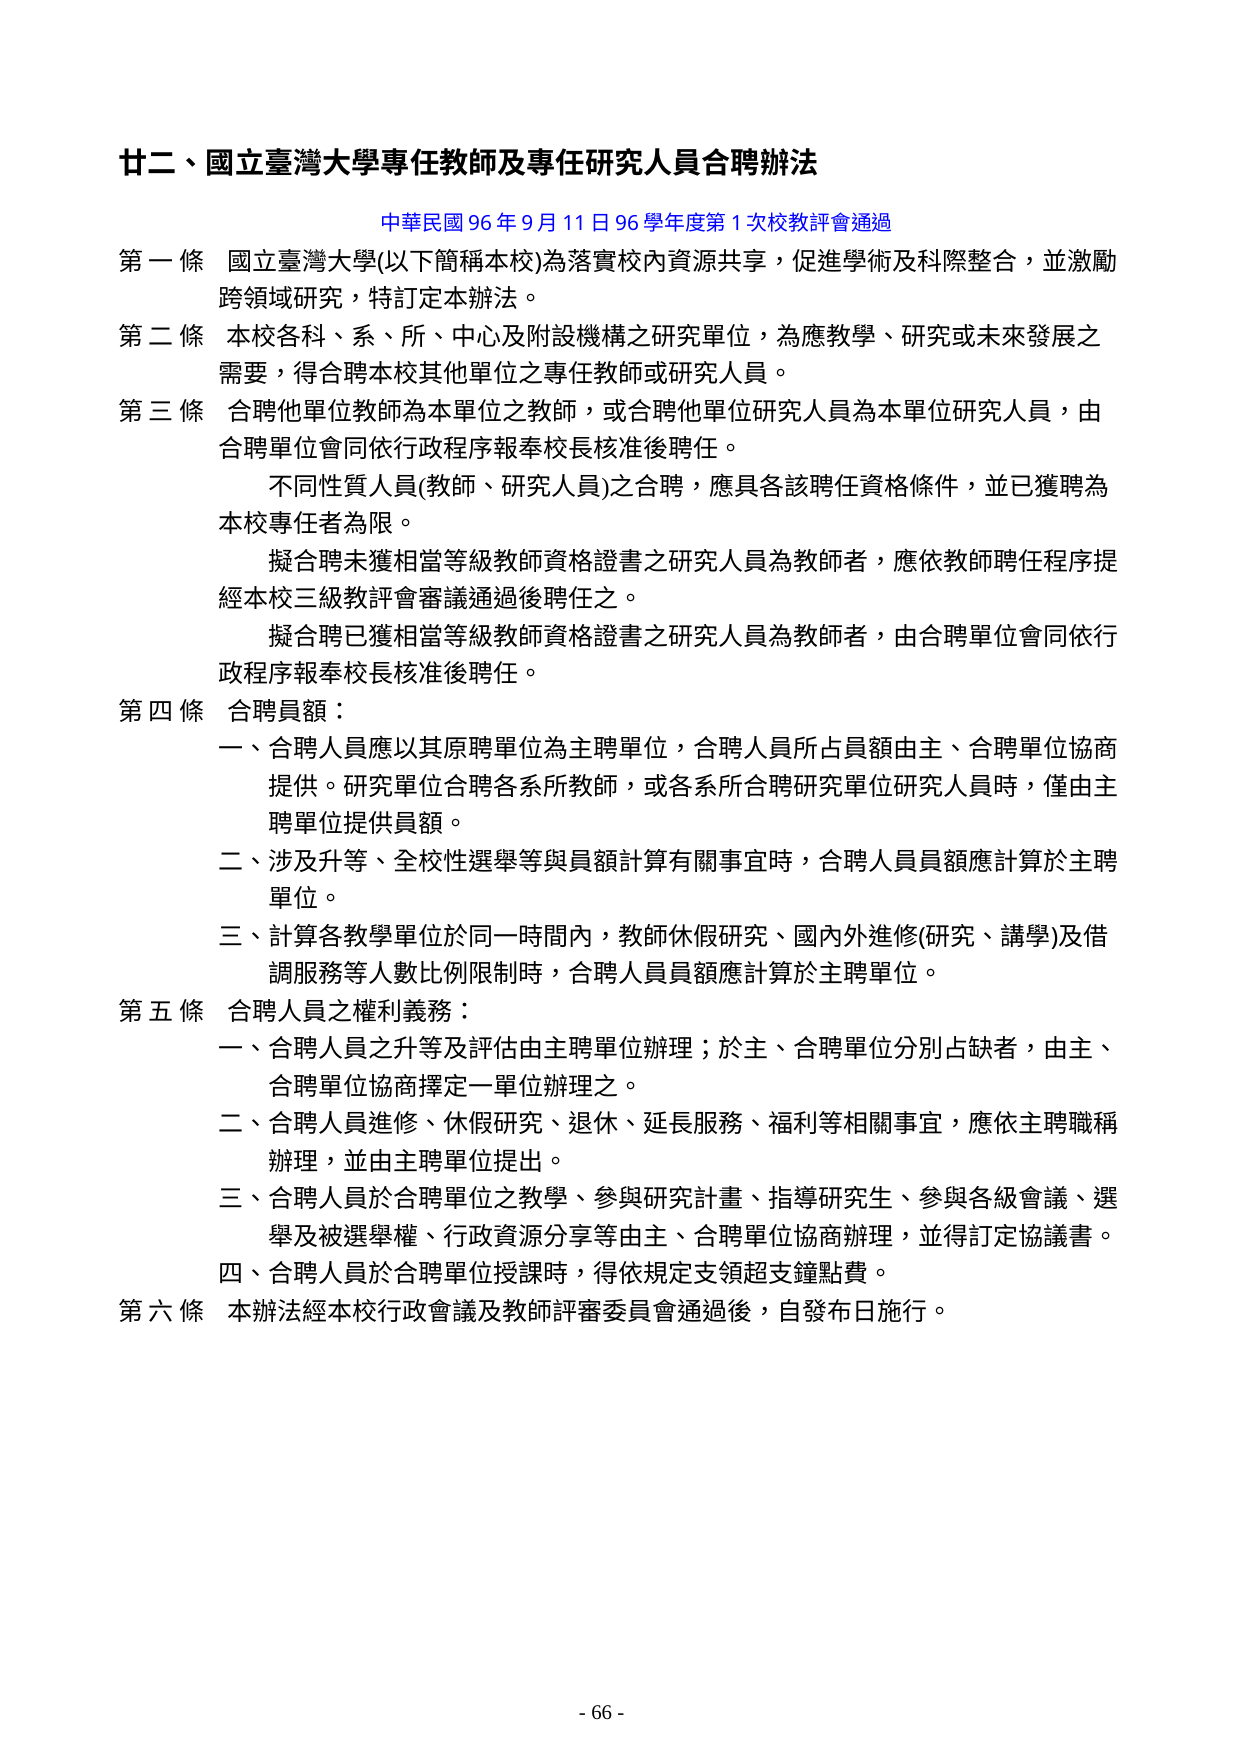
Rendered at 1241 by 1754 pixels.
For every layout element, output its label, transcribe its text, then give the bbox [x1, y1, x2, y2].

text 第 一 條 國立臺灣大學(以下簡稱本校)為落實校內資源共享，促進學術及科際整合，並激勵跨領域研究，特訂定本辦法。 [118, 240, 1122, 315]
text 第 三 條 合聘他單位教師為本單位之教師，或合聘他單位研究人員為本單位研究人員，由合聘單位會同依行政程序報奉校長核准後聘任。 [118, 390, 1122, 465]
text 第 二 條 本校各科、系、所、中心及附設機構之研究單位，為應教學、研究或未來發展之需要，得合聘本校其他單位之專任教師或研究人員。 [118, 315, 1122, 390]
text 一、合聘人員應以其原聘單位為主聘單位，合聘人員所占員額由主、合聘單位協商提供。研究單位合聘各系所教師，或各系所合聘研究單位研究人員時，僅由主聘單位提供員額。 [218, 728, 1122, 840]
text 二、涉及升等、全校性選舉等與員額計算有關事宜時，合聘人員員額應計算於主聘單位。 [218, 840, 1122, 915]
subtitle 廿二、國立臺灣大學專任教師及專任研究人員合聘辦法 [118, 124, 1122, 199]
text 擬合聘已獲相當等級教師資格證書之研究人員為教師者，由合聘單位會同依行政程序報奉校長核准後聘任。 [218, 615, 1122, 690]
text 第 五 條 合聘人員之權利義務： [118, 990, 1122, 1028]
text 第 四 條 合聘員額： [118, 690, 1122, 728]
text 不同性質人員(教師、研究人員)之合聘，應具各該聘任資格條件，並已獲聘為本校專任者為限。 [218, 465, 1122, 540]
text 中華民國96年9月11日96學年度第1次校教評會通過 [380, 203, 1122, 240]
text 擬合聘未獲相當等級教師資格證書之研究人員為教師者，應依教師聘任程序提經本校三級教評會審議通過後聘任之。 [218, 540, 1122, 615]
text 三、合聘人員於合聘單位之教學、參與研究計畫、指導研究生、參與各級會議、選舉及被選舉權、行政資源分享等由主、合聘單位協商辦理，並得訂定協議書。 [218, 1178, 1122, 1253]
text 三、計算各教學單位於同一時間內，教師休假研究、國內外進修(研究、講學)及借調服務等人數比例限制時，合聘人員員額應計算於主聘單位。 [218, 915, 1122, 990]
text 二、合聘人員進修、休假研究、退休、延長服務、福利等相關事宜，應依主聘職稱辦理，並由主聘單位提出。 [218, 1103, 1122, 1178]
text 四、合聘人員於合聘單位授課時，得依規定支領超支鐘點費。 [218, 1253, 1122, 1290]
text 一、合聘人員之升等及評估由主聘單位辦理；於主、合聘單位分別占缺者，由主、合聘單位協商擇定一單位辦理之。 [218, 1028, 1122, 1103]
text 第 六 條 本辦法經本校行政會議及教師評審委員會通過後，自發布日施行。 [118, 1290, 1122, 1328]
